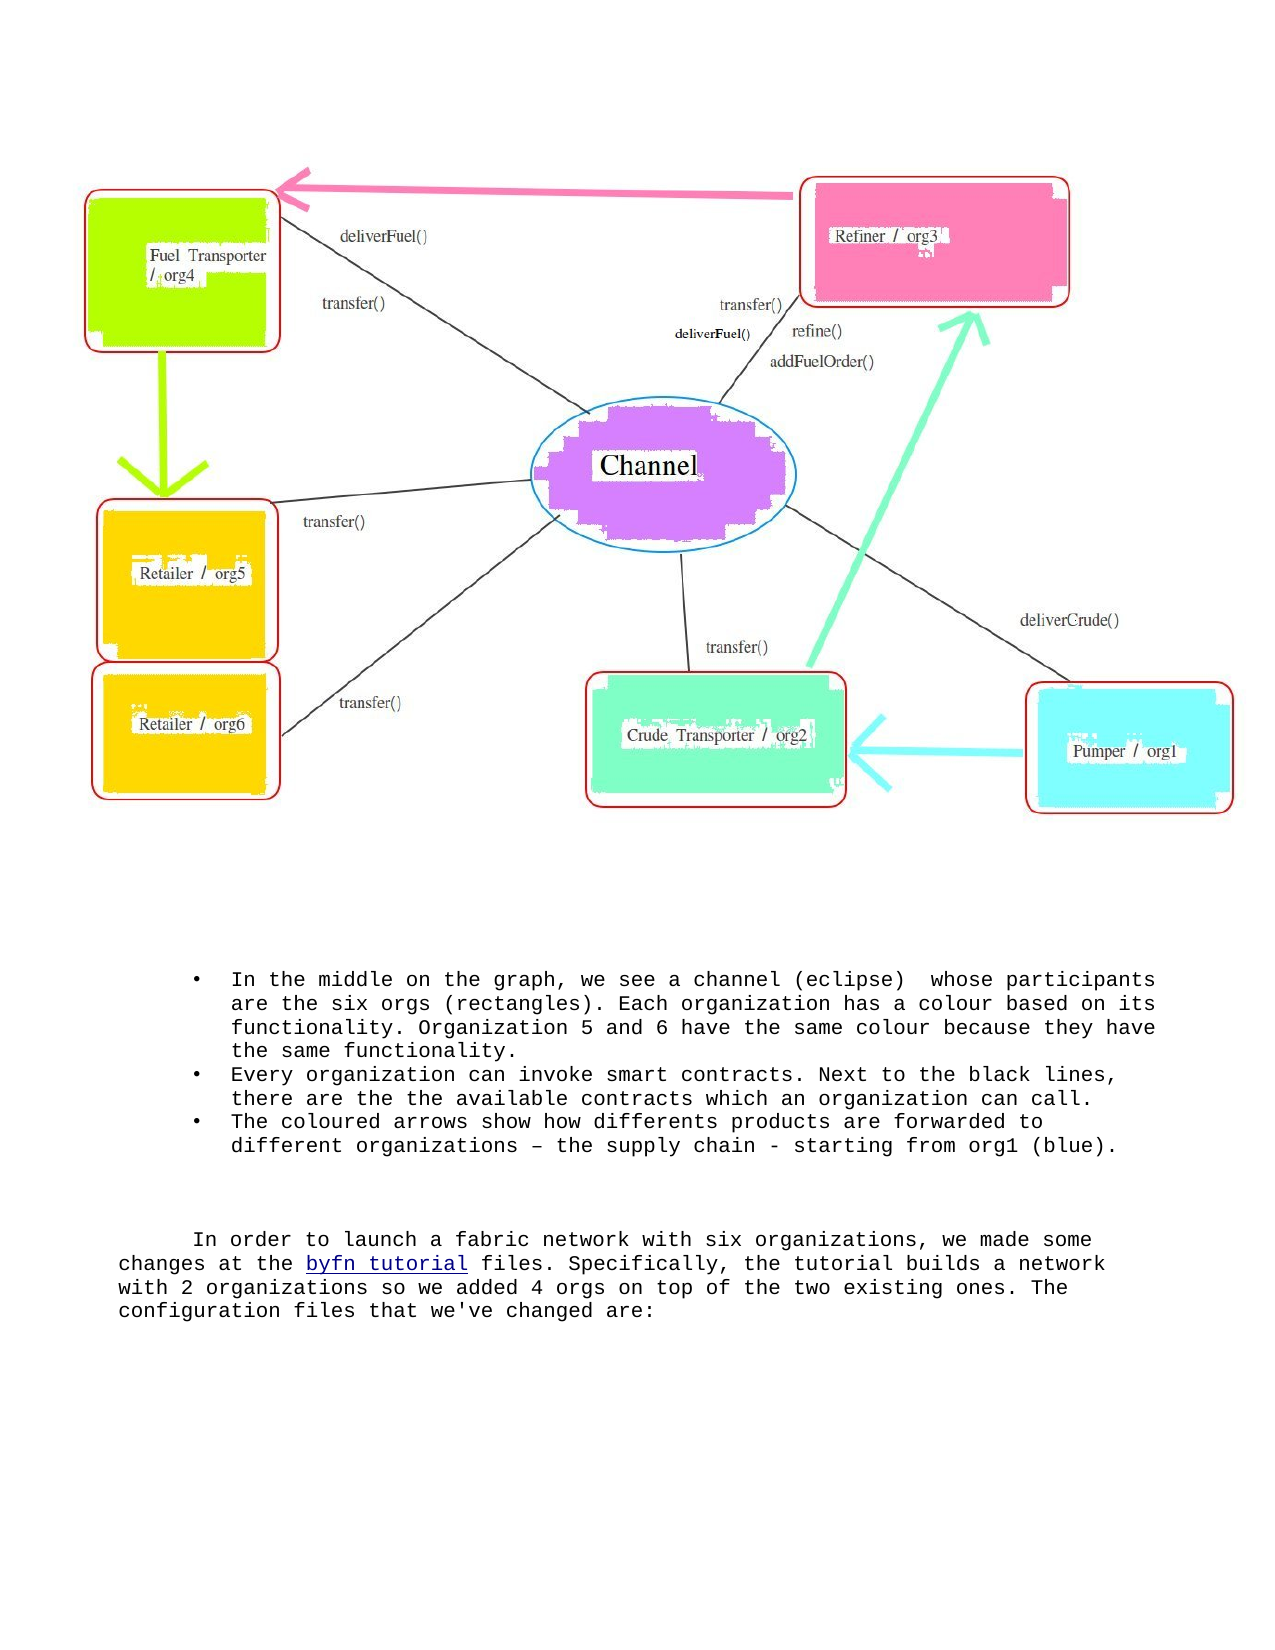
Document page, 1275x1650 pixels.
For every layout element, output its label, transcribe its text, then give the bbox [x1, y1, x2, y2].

picture [13, 138, 1275, 852]
list The coloured arrows show how differents products are forwarded to different organizations – the supply chain - starting from org1 (blue). [193, 1111, 1157, 1158]
text In order to launch a fabric network with six organizations, we made some changes at the byfn tutorial files. Specifically, the tutorial builds a network with 2 organizations so we added 4 orgs on top of the two existing ones. The configuration files that we've changed are: [118, 1229, 1157, 1324]
list there are the the available contracts which an organization can call. [193, 1088, 1157, 1111]
list In the middle on the graph, we see a channel (eclipse) whose participants are the six orgs (rectangles). Each organization has a colour based on its functionality. Organization 5 and 6 have the same colour because they have the same functionality. [193, 969, 1157, 1064]
list Every organization can invoke smart contracts. Next to the black lines, [193, 1064, 1157, 1088]
